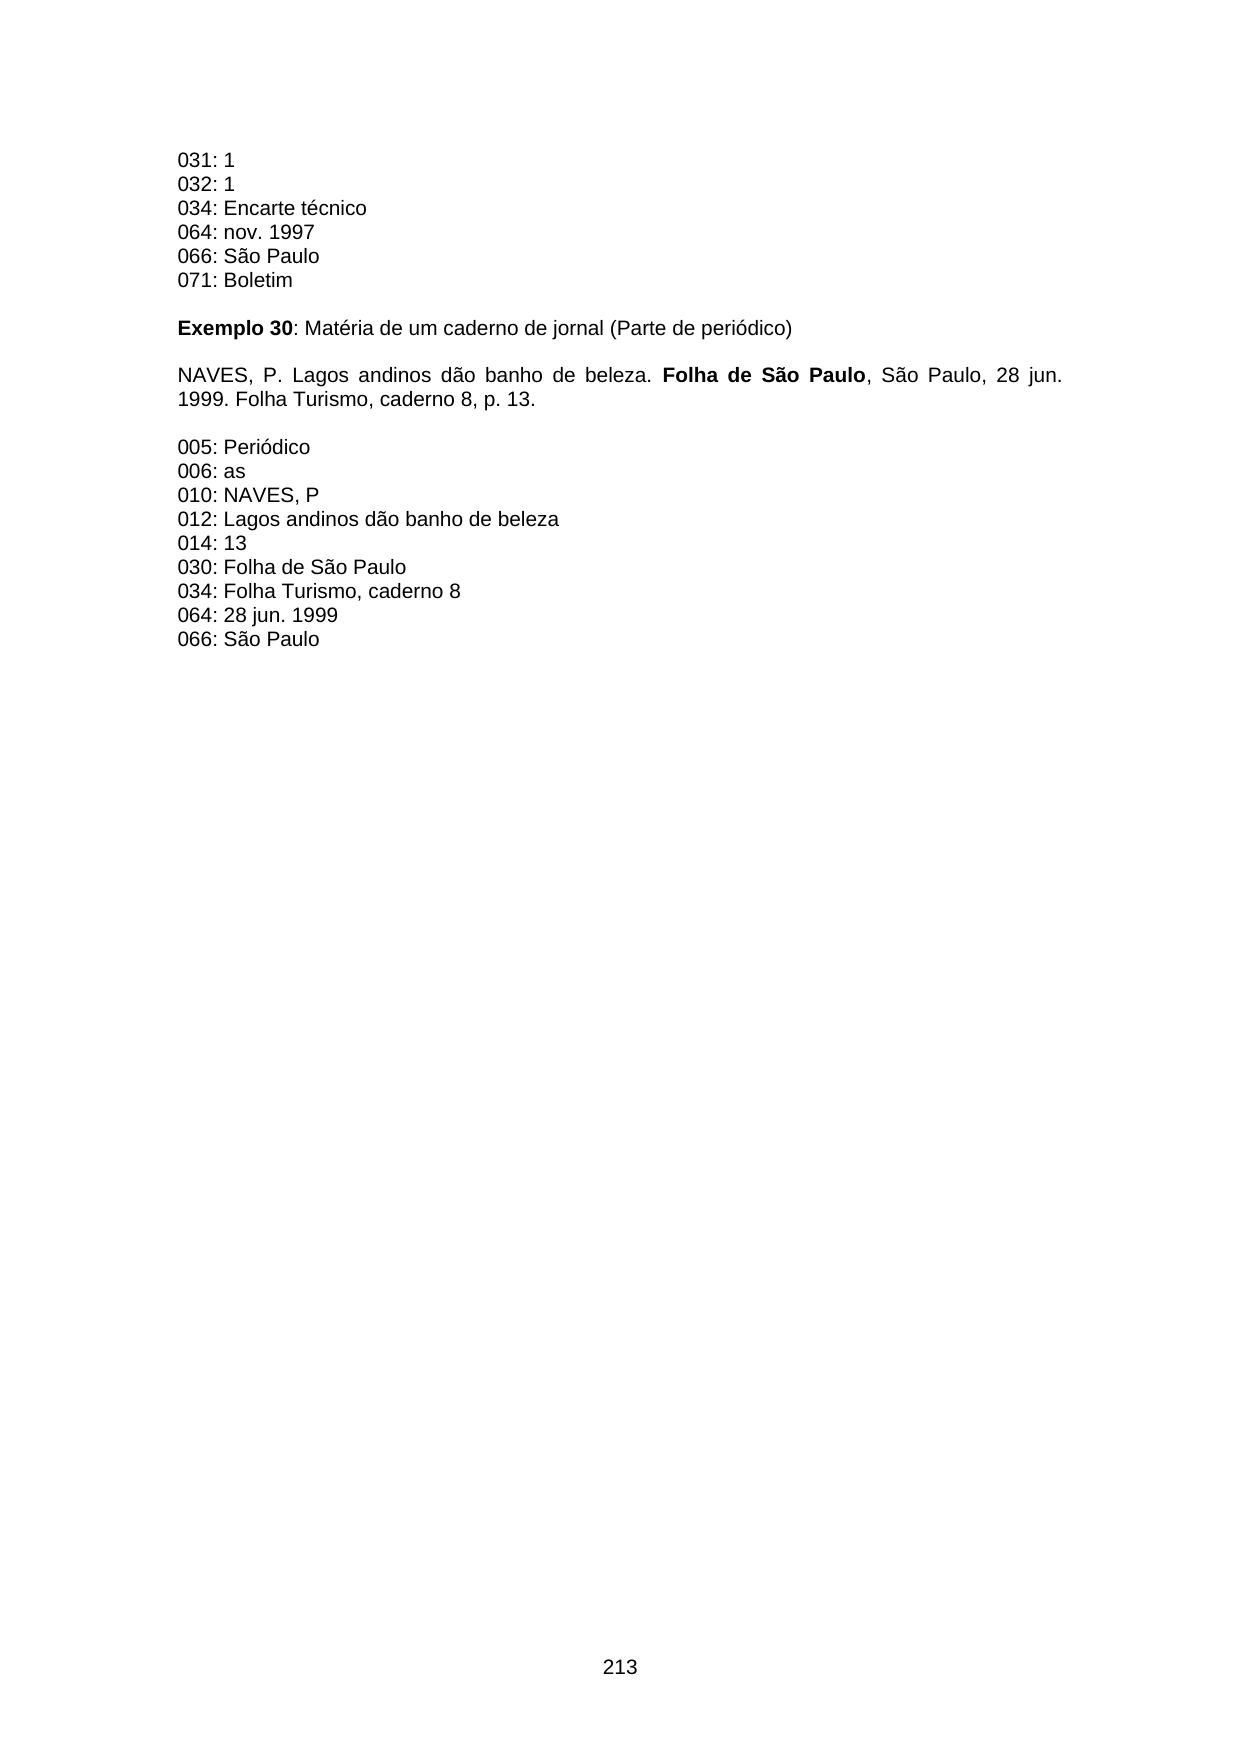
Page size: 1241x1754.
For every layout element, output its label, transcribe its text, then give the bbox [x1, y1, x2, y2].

text 010: NAVES, P [177, 483, 1063, 507]
text 031: 1 [177, 148, 1063, 172]
text 066: São Paulo [177, 243, 1063, 267]
text 034: Folha Turismo, caderno 8 [177, 579, 1063, 603]
text 030: Folha de São Paulo [177, 555, 1063, 579]
text 071: Boletim [177, 267, 1063, 291]
text 034: Encarte técnico [177, 196, 1063, 219]
text Exemplo 30: Matéria de um caderno de jornal (Parte de periódico) [177, 315, 1063, 339]
text 032: 1 [177, 172, 1063, 196]
text 006: as [177, 459, 1063, 483]
text 064: nov. 1997 [177, 219, 1063, 243]
text 014: 13 [177, 531, 1063, 555]
text NAVES, P. Lagos andinos dão banho de beleza. Folha de São Paulo, São Paulo, 28 jun. 1999. Folha Turismo, caderno 8, p. 13. [177, 363, 1063, 411]
text 005: Periódico [177, 435, 1063, 459]
text 012: Lagos andinos dão banho de beleza [177, 507, 1063, 531]
text 064: 28 jun. 1999 [177, 603, 1063, 627]
text 066: São Paulo [177, 627, 1063, 651]
